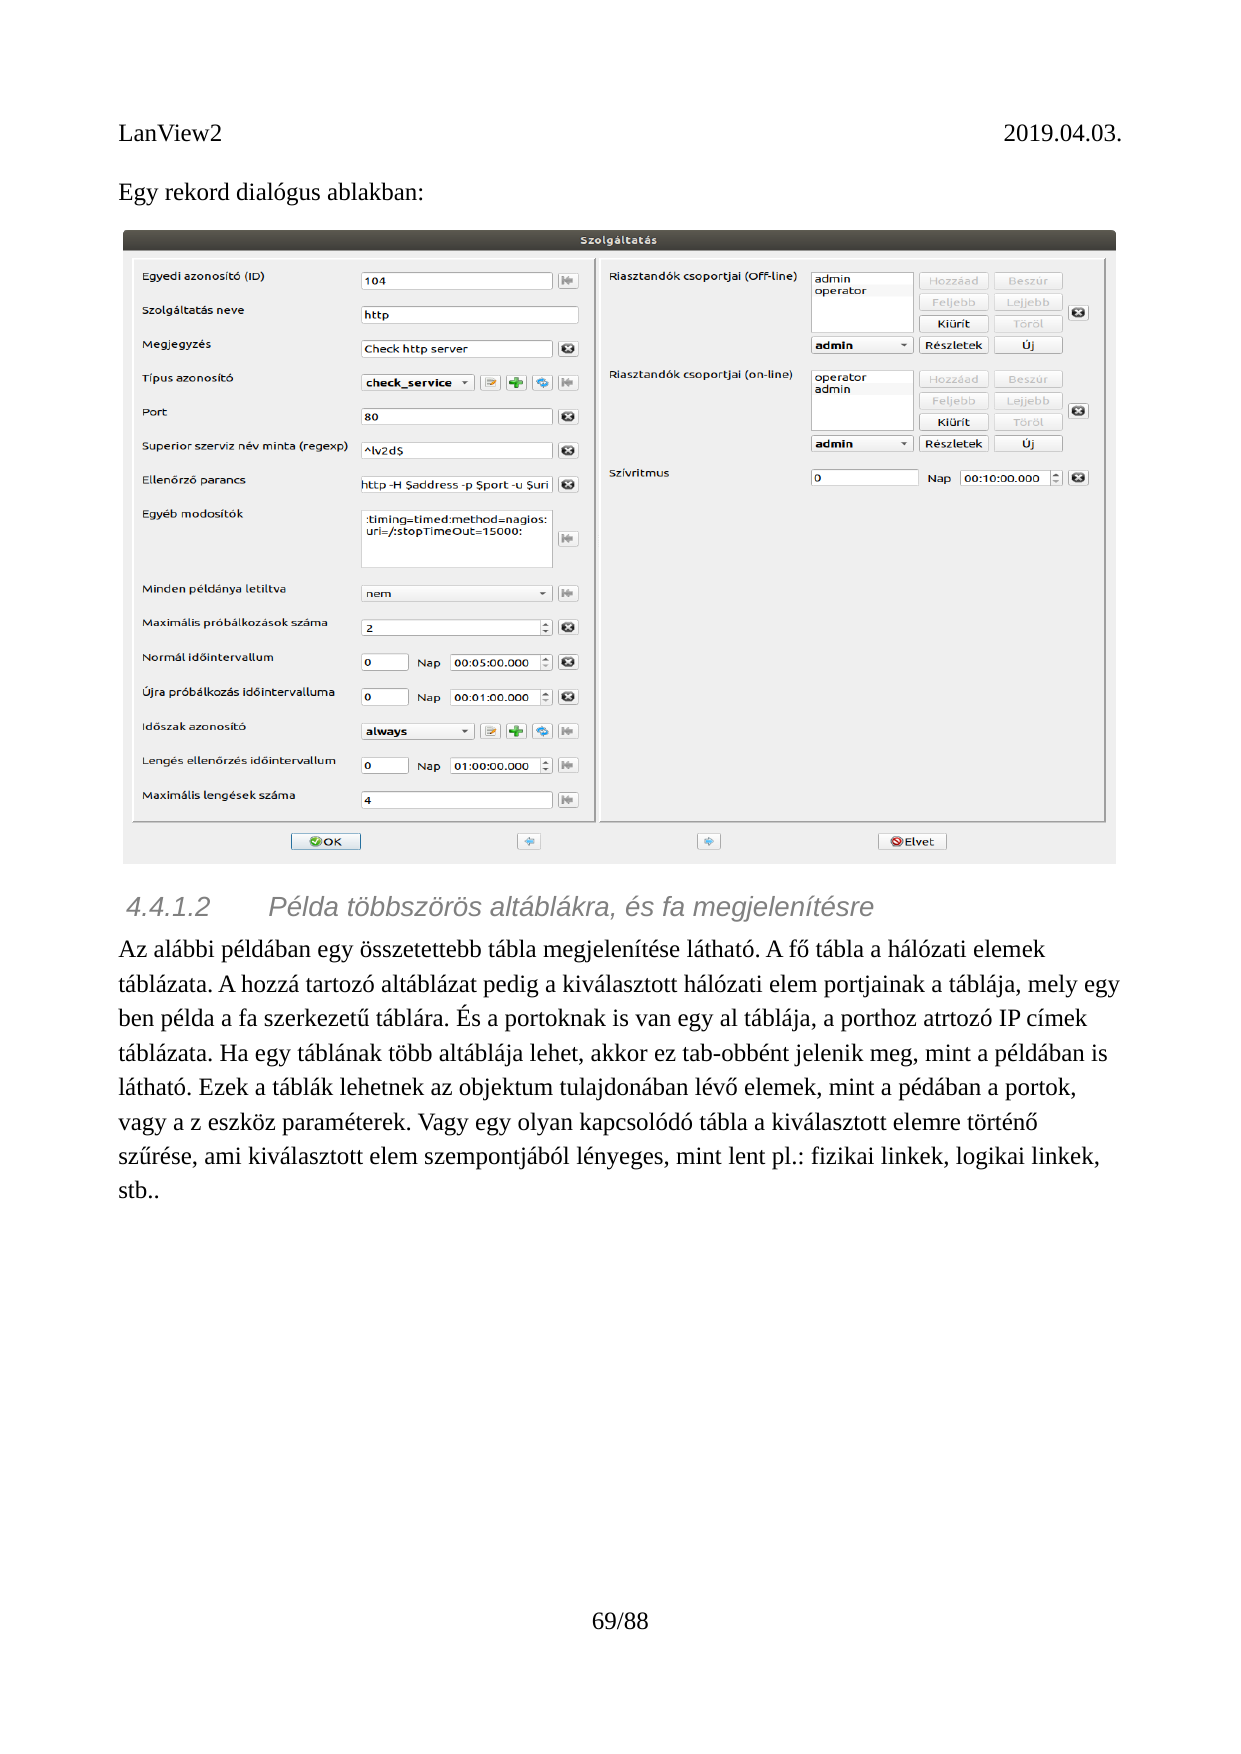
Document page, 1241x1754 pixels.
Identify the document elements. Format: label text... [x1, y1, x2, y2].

subtitle Példa többszörös altáblákra, és fa megjelenítésre [118, 890, 1122, 922]
text Az alábbi példában egy összetettebb tábla megjelenítése látható. A fő tábla a hálózati elemek táblázata. A hozzá tartozó altáblázat pedig a kiválasztott hálózati elem portjainak a táblája, mely egy ben példa a fa szerkezetű táblára. És a portoknak is van egy al táblája, a porthoz atrtozó IP címek táblázata. Ha egy táblának több altáblája lehet, akkor ez tab-obbént jelenik meg, mint a példában is látható. Ezek a táblák lehetnek az objektum tulajdonában lévő elemek, mint a pédában a portok, vagy a z eszköz paraméterek. Vagy egy olyan kapcsolódó tábla a kiválasztott elemre történő szűrése, ami kiválasztott elem szempontjából lényeges, mint lent pl.: fizikai linkek, logikai linkek, stb.. [118, 934, 1122, 1204]
text Egy rekord dialógus ablakban: [118, 177, 1122, 206]
picture [118, 226, 1123, 870]
